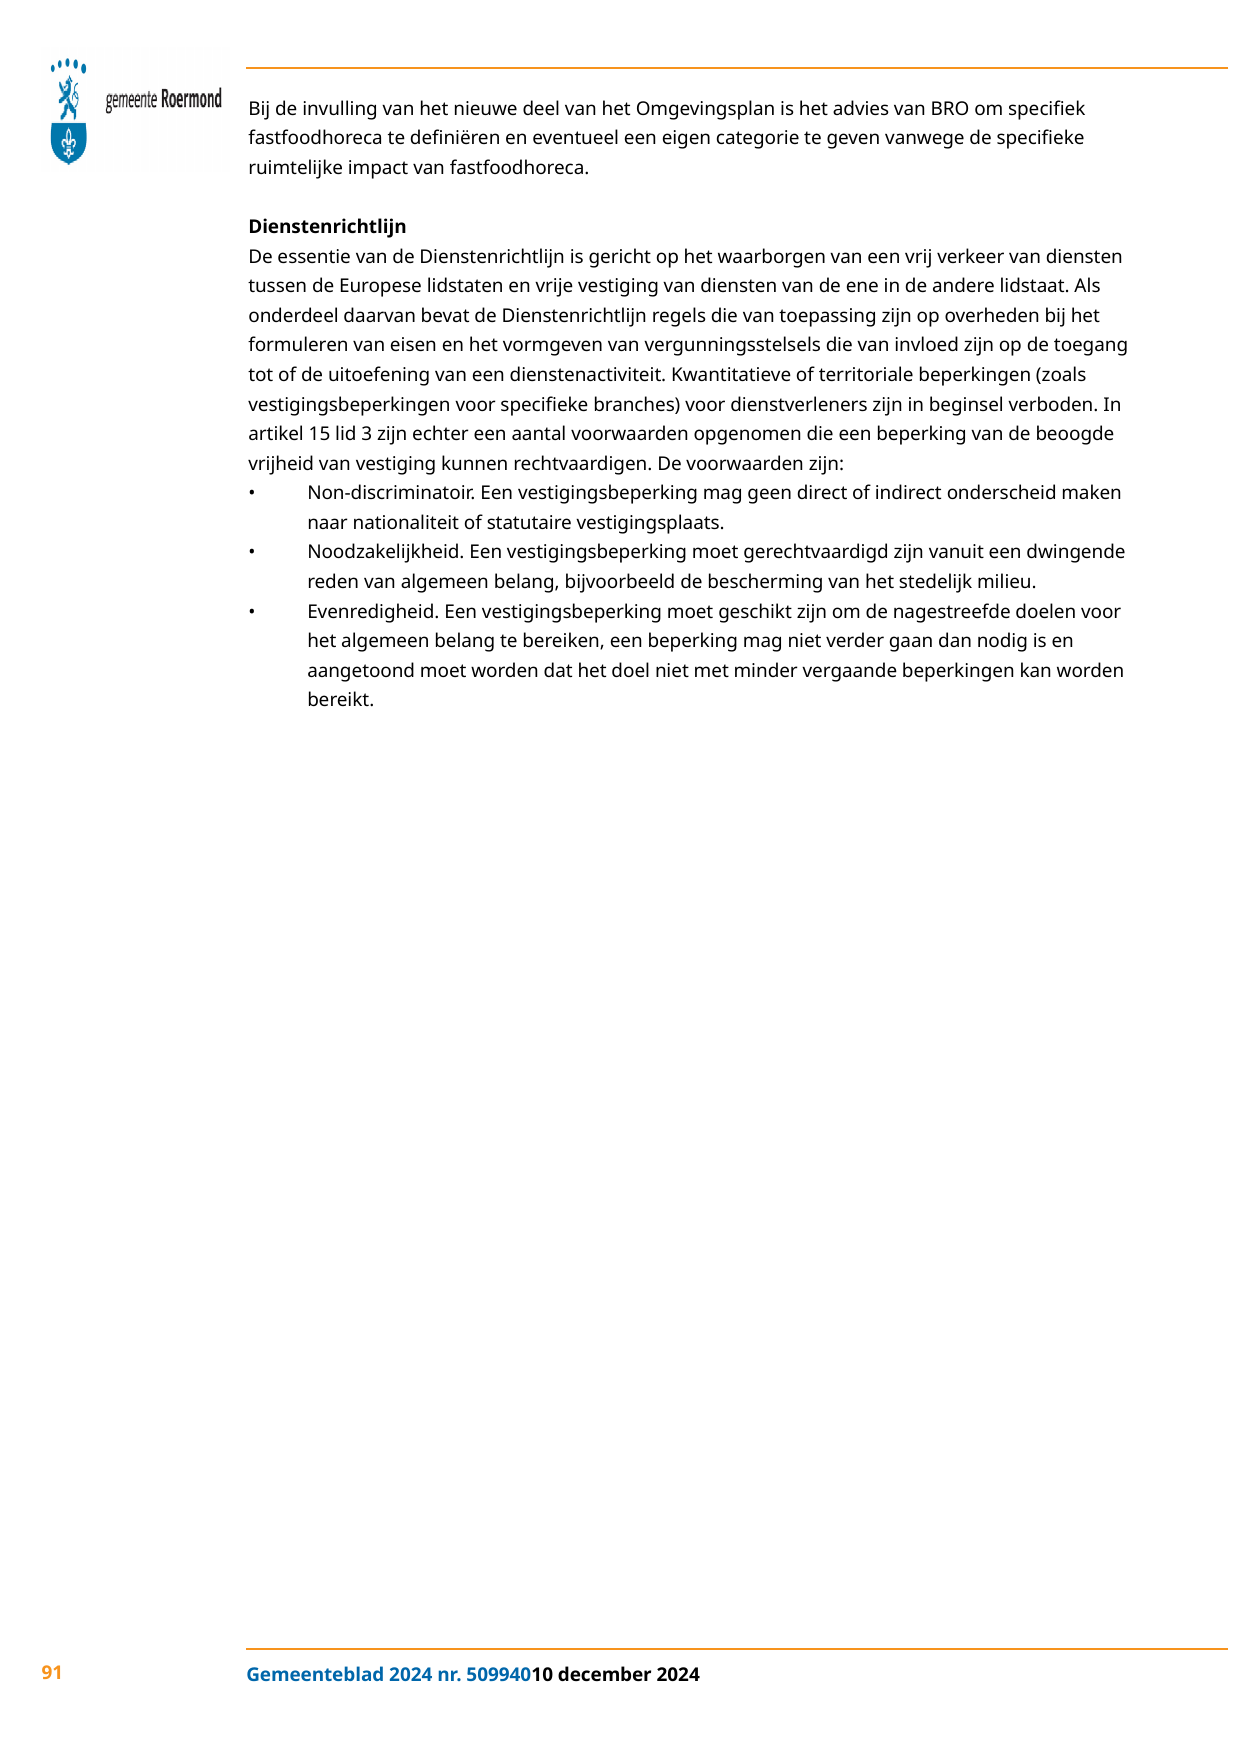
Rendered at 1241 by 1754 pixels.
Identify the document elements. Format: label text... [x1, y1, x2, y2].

text Bij de invulling van het nieuwe deel van het Omgevingsplan is het advies van BRO om specifiek fastfoodhoreca te definiëren en eventueel een eigen categorie te geven vanwege de specifieke ruimtelijke impact van fastfoodhoreca. [248, 95, 1152, 180]
table_header Dienstenrichtlijn De essentie van de Dienstenrichtlijn is gericht op het waarborgen van een vrij verkeer van diensten tussen de Europese lidstaten en vrije vestiging van diensten van de ene in de andere lidstaat. Als onderdeel daarvan bevat de Dienstenrichtlijn regels die van toepassing zijn op overheden bij het formuleren van eisen en het vormgeven van vergunningsstelsels die van invloed zijn op de toegang tot of de uitoefening van een dienstenactiviteit. Kwantitatieve of territoriale beperkingen (zoals vestigingsbeperkingen voor specifieke branches) voor dienstverleners zijn in beginsel verboden. In artikel 15 lid 3 zijn echter een aantal voorwaarden opgenomen die een beperking van de beoogde vrijheid van vestiging kunnen rechtvaardigen. De voorwaarden zijn: Non-discriminatoir. Een vestigingsbeperking mag geen direct of indirect onderscheid maken naar nationaliteit of statutaire vestigingsplaats. Noodzakelijkheid. Een vestigingsbeperking moet gerechtvaardigd zijn vanuit een dwingende reden van algemeen belang, bijvoorbeeld de bescherming van het stedelijk milieu. Evenredigheid. Een vestigingsbeperking moet geschikt zijn om de nagestreefde doelen voor het algemeen belang te bereiken, een beperking mag niet verder gaan dan nodig is en aangetoond moet worden dat het doel niet met minder vergaande beperkingen kan worden bereikt. [248, 213, 1152, 712]
picture [41, 47, 231, 172]
